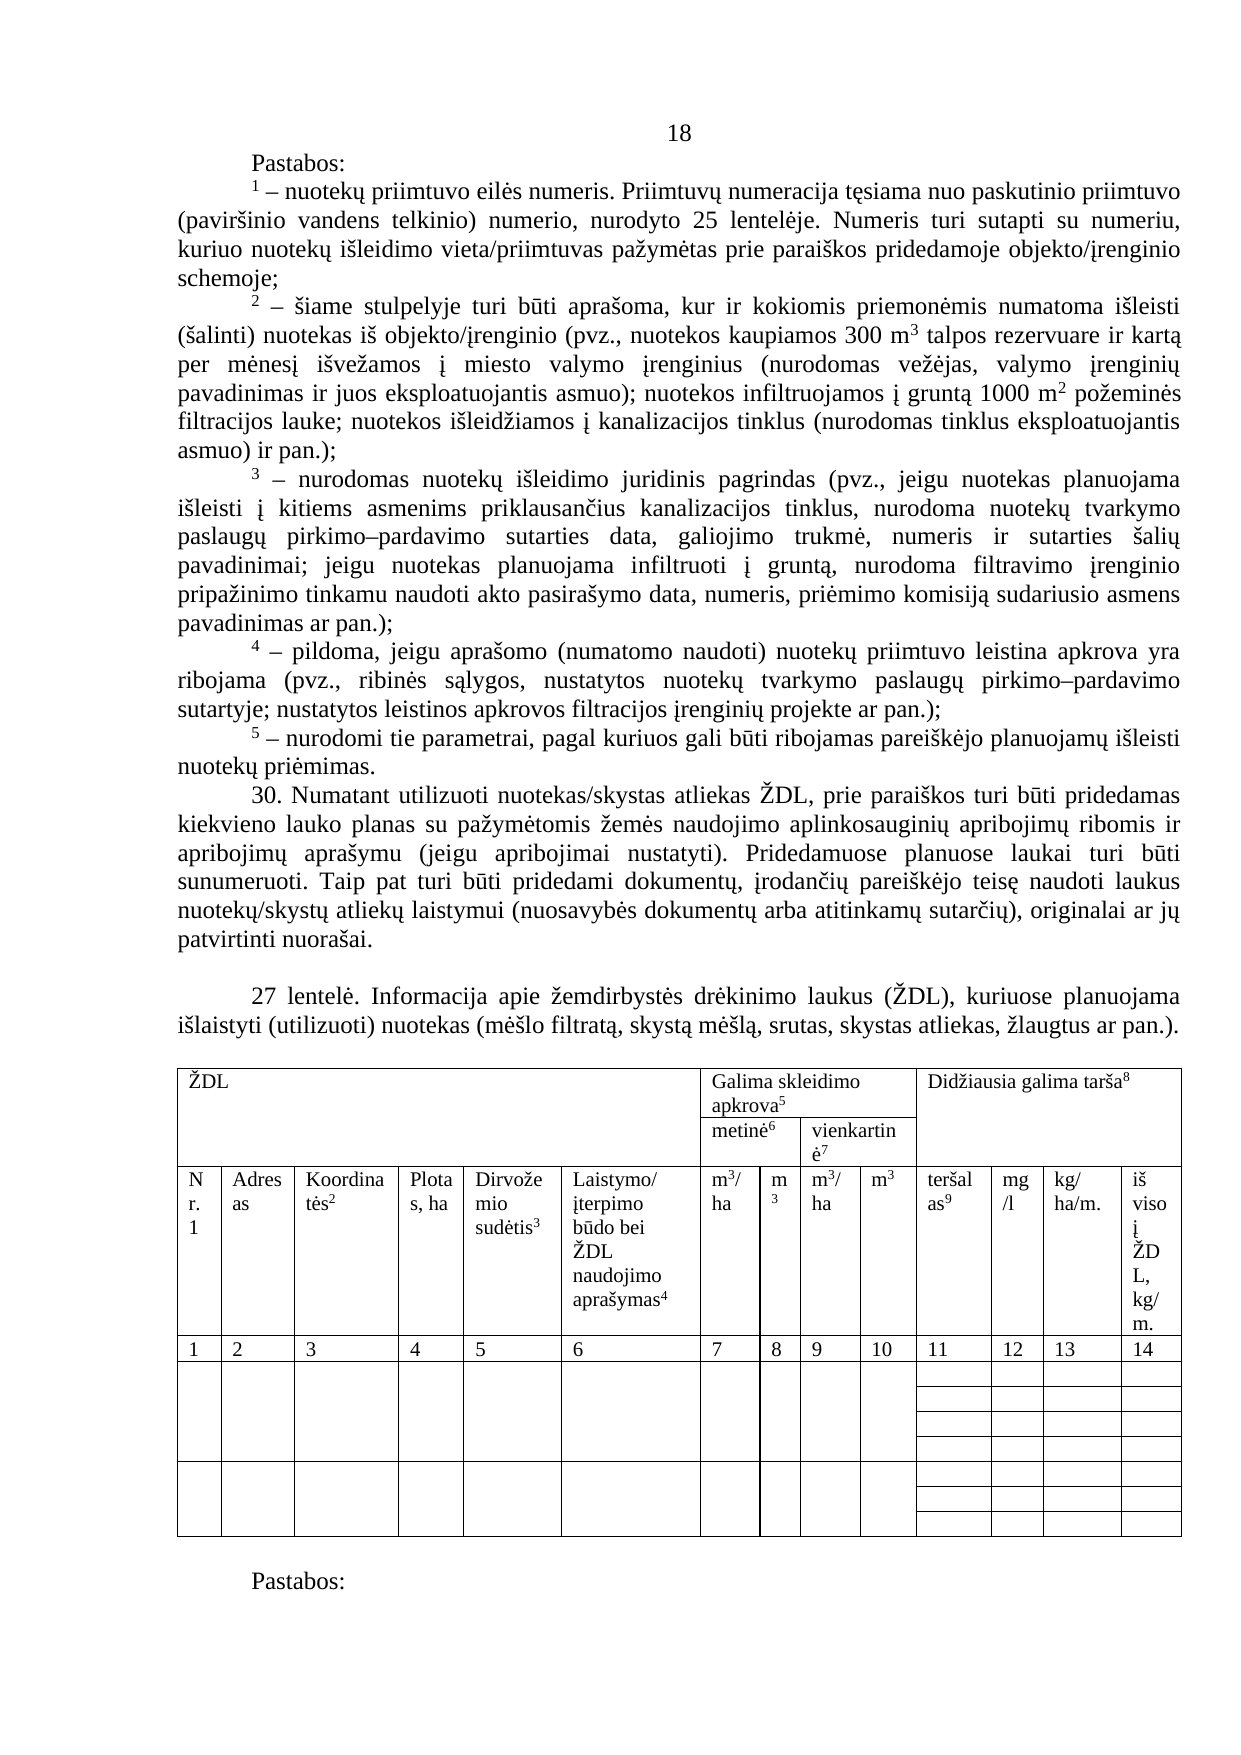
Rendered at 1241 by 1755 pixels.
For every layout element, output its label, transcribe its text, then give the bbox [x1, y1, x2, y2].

table_cell [1044, 1362, 1121, 1386]
text 30. Numatant utilizuoti nuotekas/skystas atliekas ŽDL, prie paraiškos turi būti pridedamas kiekvieno lauko planas su pažymėtomis žemės naudojimo aplinkosauginių apribojimų ribomis ir apribojimų aprašymu (jeigu apribojimai nustatyti). Pridedamuose planuose laukai turi būti sunumeruoti. Taip pat turi būti pridedami dokumentų, įrodančių pareiškėjo teisę naudoti laukus nuotekų/skystų atliekų laistymui (nuosavybės dokumentų arba atitinkamų sutarčių), originalai ar jų patvirtinti nuorašai. [177, 780, 1181, 953]
table_cell [917, 1362, 991, 1386]
table_cell [917, 1387, 991, 1411]
table_cell [992, 1512, 1043, 1536]
table_cell [761, 1362, 800, 1461]
table_cell [222, 1362, 294, 1461]
table_cell [701, 1362, 759, 1461]
table_cell 2 [222, 1336, 294, 1361]
table_cell [1044, 1512, 1121, 1536]
table_header Didžiausia galima tarša8 [917, 1069, 1181, 1166]
table_cell [761, 1462, 800, 1536]
table_cell [917, 1437, 991, 1461]
table_cell m3/ha [801, 1167, 860, 1335]
text 3 – nurodomas nuotekų išleidimo juridinis pagrindas (pvz., jeigu nuotekas planuojama išleisti į kitiems asmenims priklausančius kanalizacijos tinklus, nurodoma nuotekų tvarkymo paslaugų pirkimo–pardavimo sutarties data, galiojimo trukmė, numeris ir sutarties šalių pavadinimai; jeigu nuotekas planuojama infiltruoti į gruntą, nurodoma filtravimo įrenginio pripažinimo tinkamu naudoti akto pasirašymo data, numeris, priėmimo komisiją sudariusio asmens pavadinimas ar pan.); [177, 464, 1181, 636]
table_cell 11 [917, 1336, 991, 1361]
table_cell 1 [178, 1336, 221, 1361]
table_cell [992, 1437, 1043, 1461]
table_cell [295, 1362, 398, 1461]
table_cell [801, 1362, 860, 1461]
table_cell [464, 1462, 561, 1536]
table_cell teršalas9 [917, 1167, 991, 1335]
table_cell [917, 1512, 991, 1536]
table_cell m3/ha [701, 1167, 759, 1335]
table_cell [1122, 1437, 1181, 1461]
table_cell 6 [562, 1336, 700, 1361]
table_cell [861, 1462, 916, 1536]
table_cell [1044, 1412, 1121, 1436]
table_cell [917, 1462, 991, 1486]
table_cell Laistymo/įterpimo būdo bei ŽDL naudojimo aprašymas4 [562, 1167, 700, 1335]
table_cell [1122, 1362, 1181, 1386]
table_cell metinė6 [701, 1118, 800, 1166]
table_cell iš viso į ŽDL, kg/m. [1122, 1167, 1181, 1335]
table_cell [861, 1362, 916, 1461]
table_cell [295, 1462, 398, 1536]
table_cell 7 [701, 1336, 759, 1361]
table_cell [178, 1362, 221, 1461]
table_cell vienkartinė7 [801, 1118, 916, 1166]
table_cell [1044, 1487, 1121, 1511]
table_cell 12 [992, 1336, 1043, 1361]
table_cell [992, 1462, 1043, 1486]
table_cell [222, 1462, 294, 1536]
table_cell [801, 1462, 860, 1536]
table_cell [701, 1462, 759, 1536]
table_cell [562, 1462, 700, 1536]
table_cell [1044, 1387, 1121, 1411]
table_cell [917, 1412, 991, 1436]
table_cell [1122, 1512, 1181, 1536]
table_cell [1122, 1487, 1181, 1511]
table_cell [992, 1412, 1043, 1436]
table_cell 14 [1122, 1336, 1181, 1361]
table_cell m3 [761, 1167, 800, 1335]
table_cell 3 [295, 1336, 398, 1361]
table_cell [399, 1462, 463, 1536]
table_cell [399, 1362, 463, 1461]
table_cell [992, 1362, 1043, 1386]
table_cell [992, 1487, 1043, 1511]
text 4 – pildoma, jeigu aprašomo (numatomo naudoti) nuotekų priimtuvo leistina apkrova yra ribojama (pvz., ribinės sąlygos, nustatytos nuotekų tvarkymo paslaugų pirkimo–pardavimo sutartyje; nustatytos leistinos apkrovos filtracijos įrenginių projekte ar pan.); [177, 636, 1181, 723]
table_cell 9 [801, 1336, 860, 1361]
table_cell Dirvožemio sudėtis3 [464, 1167, 561, 1335]
text Pastabos: [177, 148, 1181, 176]
table_cell Plotas, ha [399, 1167, 463, 1335]
table_cell m3 [861, 1167, 916, 1335]
table_cell Nr. 1 [178, 1167, 221, 1335]
table_cell [1122, 1387, 1181, 1411]
table_cell [1044, 1462, 1121, 1486]
table_cell [178, 1462, 221, 1536]
text 1 – nuotekų priimtuvo eilės numeris. Priimtuvų numeracija tęsiama nuo paskutinio priimtuvo (paviršinio vandens telkinio) numerio, nurodyto 25 lentelėje. Numeris turi sutapti su numeriu, kuriuo nuotekų išleidimo vieta/priimtuvas pažymėtas prie paraiškos pridedamoje objekto/įrenginio schemoje; [177, 176, 1181, 291]
text Pastabos: [177, 1566, 1181, 1595]
table_cell 13 [1044, 1336, 1121, 1361]
table_cell 8 [761, 1336, 800, 1361]
table_cell mg/l [992, 1167, 1043, 1335]
table_cell [917, 1487, 991, 1511]
table_cell 10 [861, 1336, 916, 1361]
table_header Galima skleidimo apkrova5 [701, 1069, 916, 1117]
table_cell [1122, 1462, 1181, 1486]
text 2 – šiame stulpelyje turi būti aprašoma, kur ir kokiomis priemonėmis numatoma išleisti (šalinti) nuotekas iš objekto/įrenginio (pvz., nuotekos kaupiamos 300 m3 talpos rezervuare ir kartą per mėnesį išvežamos į miesto valymo įrenginius (nurodomas vežėjas, valymo įrenginių pavadinimas ir juos eksploatuojantis asmuo); nuotekos infiltruojamos į gruntą 1000 m2 požeminės filtracijos lauke; nuotekos išleidžiamos į kanalizacijos tinklus (nurodomas tinklus eksploatuojantis asmuo) ir pan.); [177, 291, 1181, 464]
table_cell 5 [464, 1336, 561, 1361]
table_cell [562, 1362, 700, 1461]
table_cell Adresas [222, 1167, 294, 1335]
text 27 lentelė. Informacija apie žemdirbystės drėkinimo laukus (ŽDL), kuriuose planuojama išlaistyti (utilizuoti) nuotekas (mėšlo filtratą, skystą mėšlą, srutas, skystas atliekas, žlaugtus ar pan.). [177, 981, 1181, 1039]
table_cell [1044, 1437, 1121, 1461]
table_cell [1122, 1412, 1181, 1436]
table_header ŽDL [178, 1069, 700, 1166]
table_cell [464, 1362, 561, 1461]
table_cell [992, 1387, 1043, 1411]
table_cell 4 [399, 1336, 463, 1361]
text 5 – nurodomi tie parametrai, pagal kuriuos gali būti ribojamas pareiškėjo planuojamų išleisti nuotekų priėmimas. [177, 723, 1181, 780]
table_cell Koordinatės2 [295, 1167, 398, 1335]
table_cell kg/ha/m. [1044, 1167, 1121, 1335]
